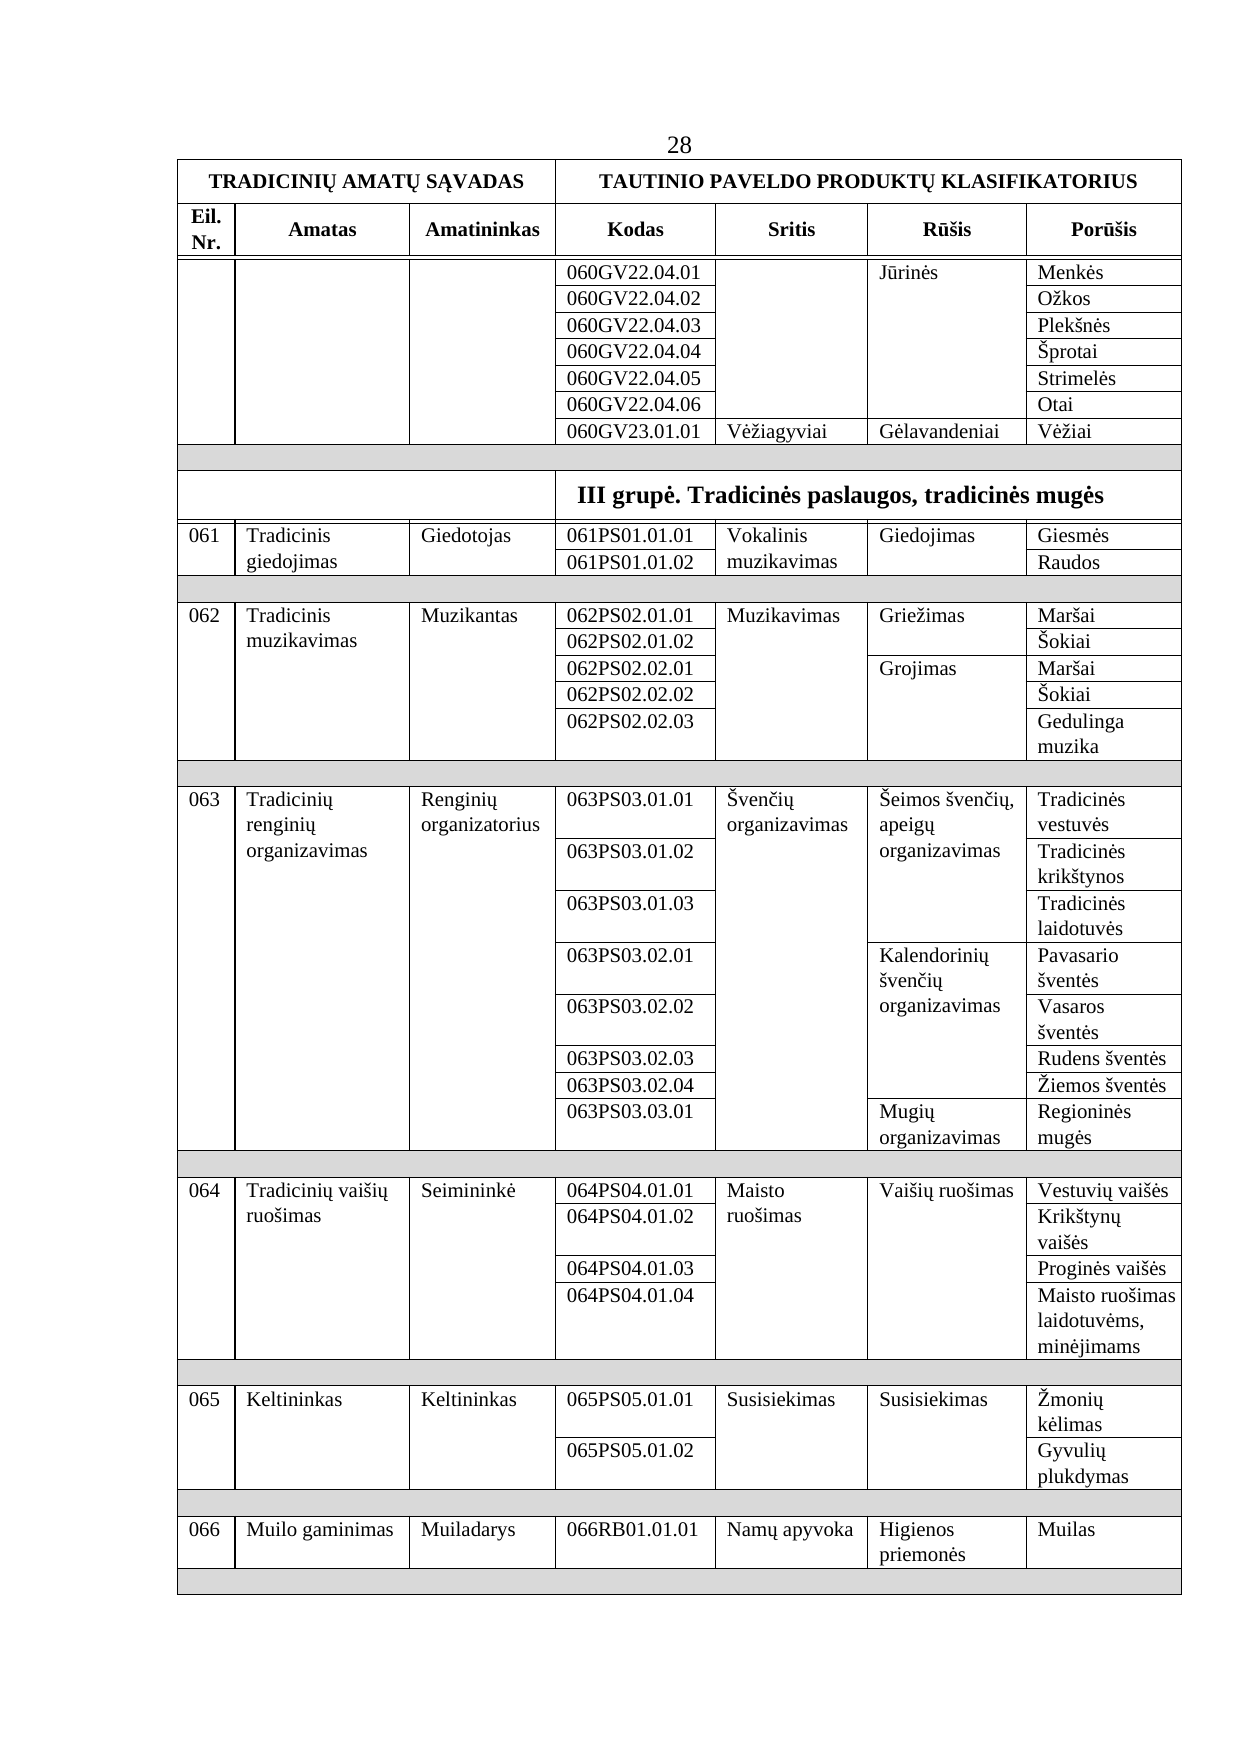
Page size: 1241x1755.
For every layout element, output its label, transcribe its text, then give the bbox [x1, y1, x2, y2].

table_cell 062PS02.01.01 [556, 603, 715, 628]
table_cell Žiemos šventės [1027, 1073, 1181, 1098]
table_cell Vėžiagyviai [716, 419, 867, 444]
table_cell 062PS02.01.02 [556, 629, 715, 655]
table_cell Vestuvių vaišės [1027, 1178, 1181, 1203]
table_cell Tradicinės vestuvės [1027, 787, 1181, 838]
table_cell 061 [178, 524, 234, 575]
table_cell Tradicinių renginių organizavimas [236, 787, 409, 1150]
table_cell [178, 1490, 1181, 1516]
table_cell 064PS04.01.01 [556, 1178, 715, 1203]
table_cell Renginių organizatorius [410, 787, 555, 1150]
table_cell Rūšis [868, 204, 1026, 255]
table_cell Susisiekimas [868, 1386, 1026, 1489]
table_cell Šprotai [1027, 339, 1181, 364]
table_cell [410, 260, 555, 444]
table_cell Amatininkas [410, 204, 555, 255]
table_cell Ožkos [1027, 286, 1181, 312]
table_cell Raudos [1027, 550, 1181, 575]
table_cell 062PS02.02.01 [556, 656, 715, 681]
table_cell 062PS02.02.02 [556, 682, 715, 708]
table_cell [178, 1569, 1181, 1594]
table_cell [178, 1151, 1181, 1177]
table_cell Gėlavandeniai [868, 419, 1026, 444]
table_cell Šokiai [1027, 682, 1181, 708]
table_cell Pavasario šventės [1027, 943, 1181, 993]
table_cell Vėžiai [1027, 419, 1181, 444]
table_cell Vokalinis muzikavimas [716, 524, 867, 575]
table_cell [178, 471, 555, 519]
table_cell Vaišių ruošimas [868, 1178, 1026, 1359]
table_cell Tradicinės krikštynos [1027, 839, 1181, 890]
table_cell Muiladarys [410, 1517, 555, 1567]
table_cell Giedotojas [410, 524, 555, 575]
table_cell 063PS03.01.02 [556, 839, 715, 890]
table_cell Amatas [236, 204, 409, 255]
table_cell Sritis [716, 204, 867, 255]
table_cell Mugių organizavimas [868, 1099, 1026, 1150]
table_cell Tradicinis giedojimas [236, 524, 409, 575]
table_cell 062 [178, 603, 234, 759]
table_cell [178, 761, 1181, 786]
table_cell Rudens šventės [1027, 1046, 1181, 1072]
table_cell Muzikantas [410, 603, 555, 759]
table_cell 065 [178, 1386, 234, 1489]
table_cell Eil. Nr. [178, 204, 234, 255]
table_cell [178, 576, 1181, 602]
table_cell 060GV22.04.05 [556, 366, 715, 391]
table_cell Šeimos švenčių, apeigų organizavimas [868, 787, 1026, 942]
table_cell Tradicinių vaišių ruošimas [236, 1178, 409, 1359]
table_cell Griežimas [868, 603, 1026, 655]
table_cell Menkės [1027, 260, 1181, 285]
table_cell Švenčių organizavimas [716, 787, 867, 1150]
table_cell 060GV23.01.01 [556, 419, 715, 444]
table_header TAUTINIO PAVELDO PRODUKTŲ KLASIFIKATORIUS [556, 160, 1181, 203]
table_cell Muzikavimas [716, 603, 867, 759]
table_cell Maršai [1027, 656, 1181, 681]
table_cell 063PS03.01.01 [556, 787, 715, 838]
table_cell Higienos priemonės [868, 1517, 1026, 1567]
table_cell 062PS02.02.03 [556, 709, 715, 759]
table_cell Susisiekimas [716, 1386, 867, 1489]
table_cell Žmonių kėlimas [1027, 1386, 1181, 1437]
table_cell Maisto ruošimas laidotuvėms, minėjimams [1027, 1283, 1181, 1359]
table_cell Keltininkas [410, 1386, 555, 1489]
table_cell [178, 1360, 1181, 1385]
table_cell Proginės vaišės [1027, 1256, 1181, 1282]
table_cell Muilas [1027, 1517, 1181, 1567]
table_cell Krikštynų vaišės [1027, 1204, 1181, 1255]
table_cell 061PS01.01.02 [556, 550, 715, 575]
table_cell Giesmės [1027, 524, 1181, 549]
table_cell 063 [178, 787, 234, 1150]
table_cell Namų apyvoka [716, 1517, 867, 1567]
table_cell Otai [1027, 392, 1181, 417]
table_cell 064PS04.01.02 [556, 1204, 715, 1255]
table_cell 060GV22.04.06 [556, 392, 715, 417]
table_cell Gedulinga muzika [1027, 709, 1181, 759]
table_cell [236, 260, 409, 444]
table_cell Keltininkas [236, 1386, 409, 1489]
table_cell 063PS03.03.01 [556, 1099, 715, 1150]
table_cell 060GV22.04.04 [556, 339, 715, 364]
table_cell 064PS04.01.03 [556, 1256, 715, 1282]
table_cell Giedojimas [868, 524, 1026, 575]
table_cell 063PS03.02.01 [556, 943, 715, 993]
table_cell Jūrinės [868, 260, 1026, 417]
table_cell Grojimas [868, 656, 1026, 759]
table_cell [716, 260, 867, 417]
table_cell 064 [178, 1178, 234, 1359]
table_cell Porūšis [1027, 204, 1181, 255]
table_cell Seimininkė [410, 1178, 555, 1359]
table_cell Strimelės [1027, 366, 1181, 391]
table_cell 063PS03.02.03 [556, 1046, 715, 1072]
table_cell 060GV22.04.03 [556, 313, 715, 338]
table_cell 066RB01.01.01 [556, 1517, 715, 1567]
table_cell 063PS03.02.04 [556, 1073, 715, 1098]
table_cell III grupė. Tradicinės paslaugos, tradicinės mugės [556, 471, 1181, 519]
table_cell 064PS04.01.04 [556, 1283, 715, 1359]
table_cell Kodas [556, 204, 715, 255]
table_cell 061PS01.01.01 [556, 524, 715, 549]
table_cell Muilo gaminimas [236, 1517, 409, 1567]
table_cell [178, 445, 1181, 470]
table_cell 066 [178, 1517, 234, 1567]
table_cell 060GV22.04.01 [556, 260, 715, 285]
table_cell Šokiai [1027, 629, 1181, 655]
table_cell Vasaros šventės [1027, 995, 1181, 1045]
table_cell [178, 260, 234, 444]
table_cell Maisto ruošimas [716, 1178, 867, 1359]
table_cell 060GV22.04.02 [556, 286, 715, 312]
table_cell 065PS05.01.01 [556, 1386, 715, 1437]
table_cell Gyvulių plukdymas [1027, 1438, 1181, 1489]
table_cell 065PS05.01.02 [556, 1438, 715, 1489]
table_cell 063PS03.02.02 [556, 995, 715, 1045]
table_cell Regioninės mugės [1027, 1099, 1181, 1150]
table_cell 063PS03.01.03 [556, 891, 715, 942]
table_cell Kalendorinių švenčių organizavimas [868, 943, 1026, 1098]
table_cell Tradicinės laidotuvės [1027, 891, 1181, 942]
table_header TRADICINIŲ AMATŲ SĄVADAS [178, 160, 555, 203]
table_cell Maršai [1027, 603, 1181, 628]
table_cell Plekšnės [1027, 313, 1181, 338]
table_cell Tradicinis muzikavimas [236, 603, 409, 759]
